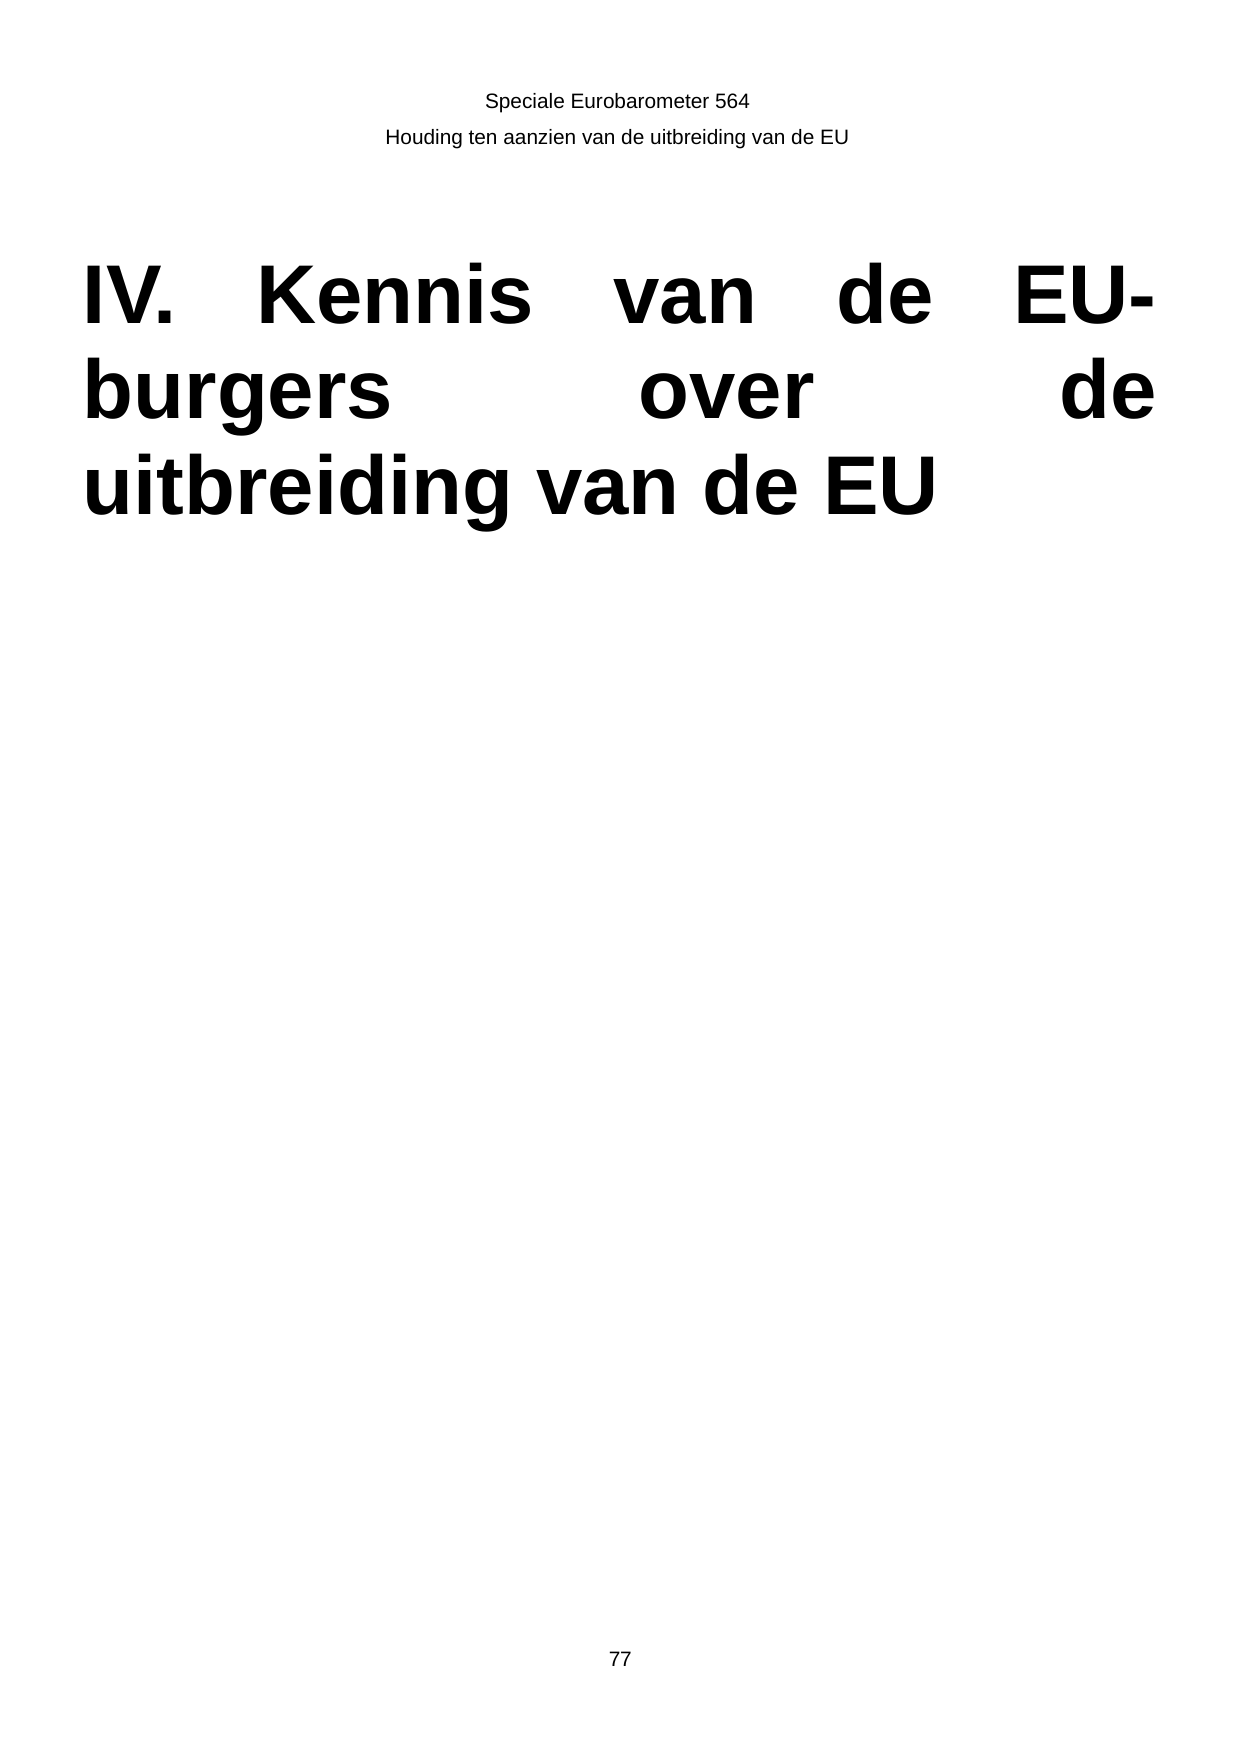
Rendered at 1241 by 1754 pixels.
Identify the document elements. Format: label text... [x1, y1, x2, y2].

subtitle IV. Kennis van de EU-burgers over de uitbreiding van de EU [83, 245, 1157, 532]
